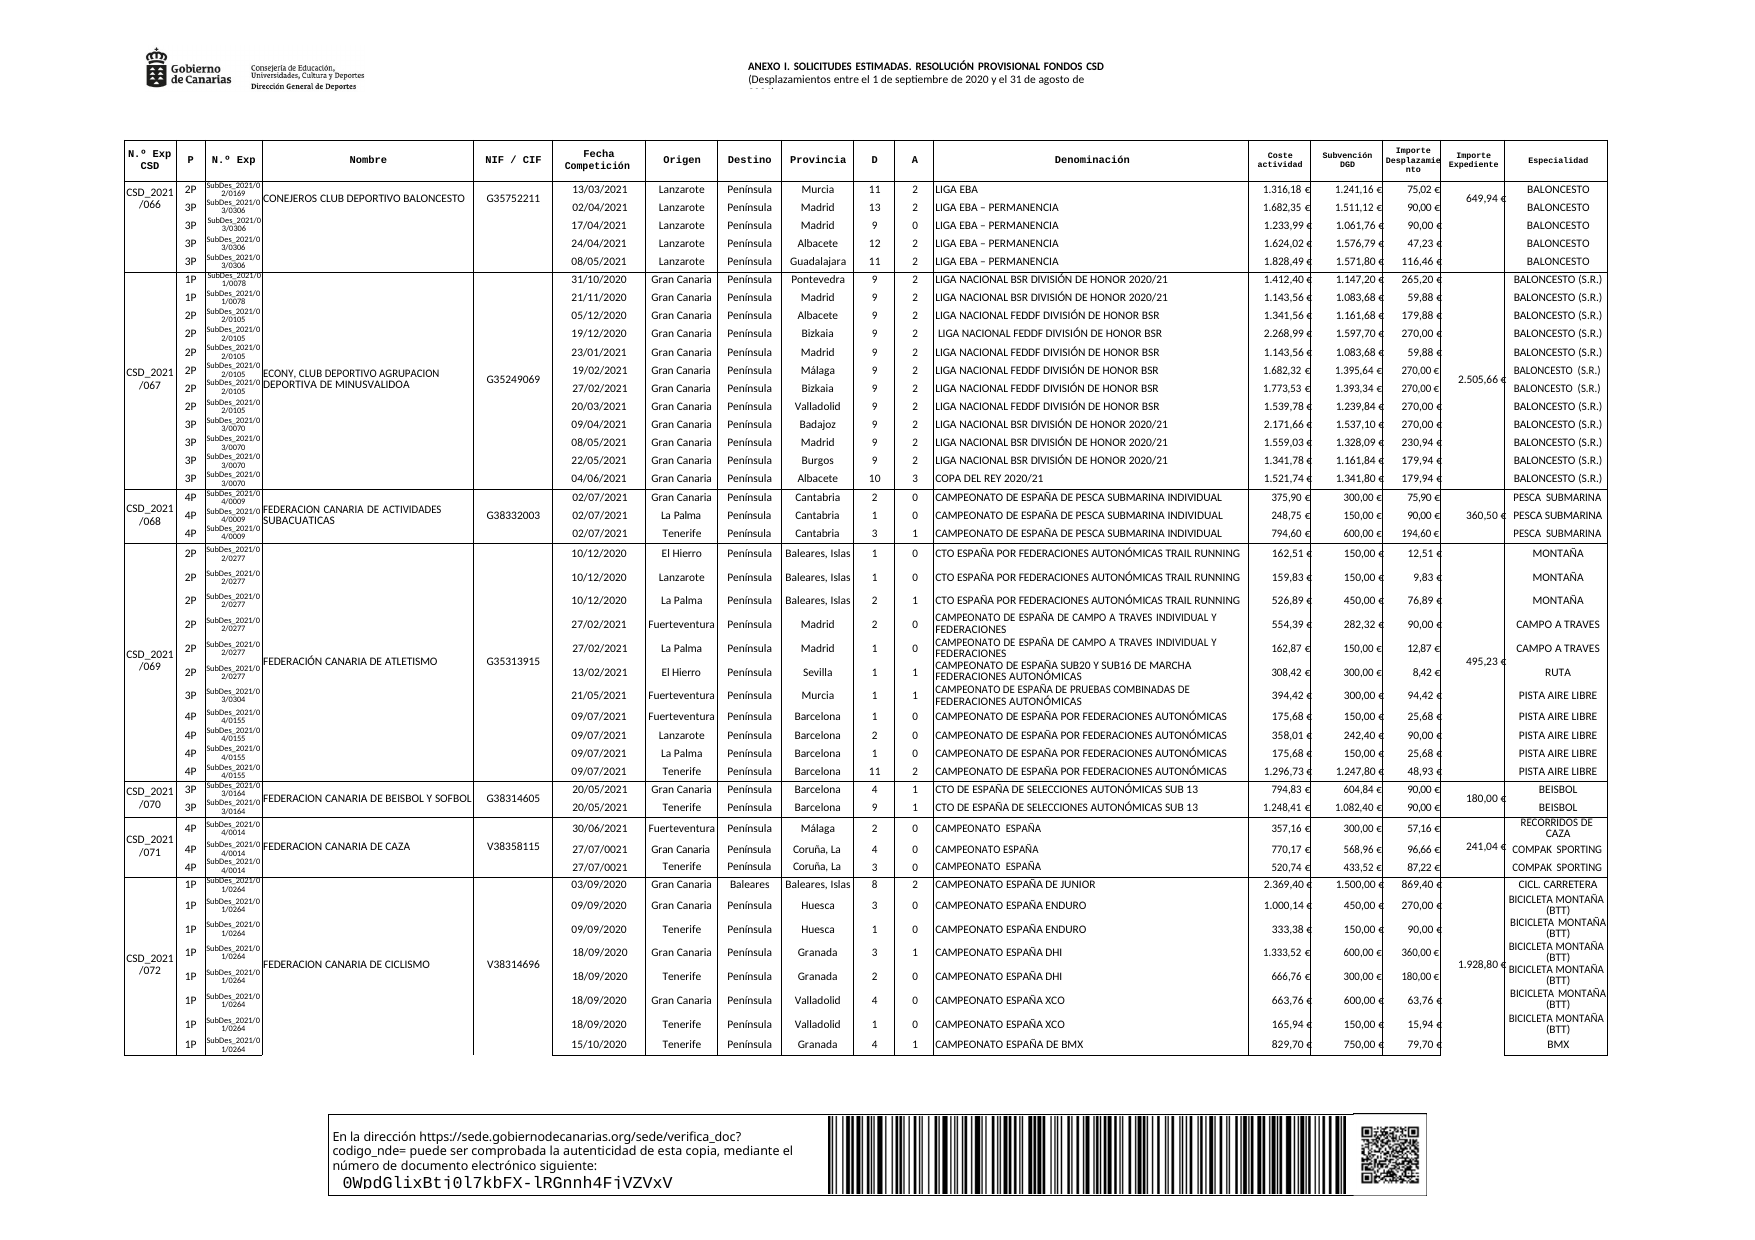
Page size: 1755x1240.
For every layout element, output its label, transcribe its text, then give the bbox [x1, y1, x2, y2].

table_cell Murcia [782, 685, 853, 709]
table_cell SubDes_2021/0 4/0009 SubDes_2021/0 4/0009 SubDes_2021/0 4/0009 [206, 490, 262, 543]
table_cell 0 [895, 894, 933, 918]
table_cell 3 [854, 894, 894, 918]
table_cell 0 [895, 1013, 933, 1037]
table_cell 1 [854, 544, 894, 566]
table_cell SubDes_2021/0 4/0155 [206, 709, 262, 727]
table_cell 165,94 € [1249, 1013, 1310, 1037]
table_cell 358,01 € [1249, 727, 1310, 745]
table_cell [263, 471, 473, 489]
table_cell 3P [177, 471, 205, 489]
table_cell 31/10/2020 [553, 273, 645, 289]
table_cell 1.143,56 € [1249, 344, 1310, 362]
table_cell 0 1 [895, 638, 933, 685]
table_cell 1 0 [895, 942, 933, 989]
table_cell LIGA NACIONAL BSR DIVISIÓN DE HONOR 2020/21 [934, 273, 1248, 289]
table_cell Península [718, 566, 781, 590]
table_cell 1.083,68 € [1311, 289, 1382, 307]
table_header NIF / CIF [474, 141, 552, 181]
table_cell 1 [895, 685, 933, 709]
table_cell CSD_2021 /072 [125, 942, 176, 989]
table_cell SubDes_2021/0 1/0264 [206, 878, 262, 894]
table_cell 150,00 € [1311, 544, 1382, 566]
table_cell 9 [854, 273, 894, 289]
table_cell 9 [854, 453, 894, 471]
table_cell SubDes_2021/0 2/0277 [206, 612, 262, 637]
table_cell 270,00 € [1383, 416, 1440, 434]
table_cell 2 2 [895, 362, 933, 398]
table_cell 270,00 € 270,00 € [1383, 362, 1440, 398]
table_cell BALONCESTO (S.R.) [1505, 289, 1607, 307]
table_cell 1.559,03 € [1249, 435, 1310, 453]
table_cell Península [718, 709, 781, 727]
table_cell Barcelona [782, 745, 853, 763]
table_cell FEDERACION CANARIA DE BEISBOL Y SOFBOL [263, 782, 473, 817]
table_cell BALONCESTO (S.R.) [1505, 471, 1607, 489]
table_cell SubDes_2021/0 2/0169 SubDes_2021/0 3/0306 [206, 182, 262, 217]
table_cell BALONCESTO (S.R.) [1505, 416, 1607, 434]
table_cell 179,94 € [1383, 453, 1440, 471]
table_cell 12 [854, 235, 894, 253]
table_header Nombre [263, 141, 473, 181]
table_cell Península [718, 727, 781, 745]
table_cell [263, 612, 473, 637]
table_cell [125, 289, 176, 307]
table_cell 270,00 € [1383, 894, 1440, 918]
table_cell CAMPEONATO DE ESPAÑA POR FEDERACIONES AUTONÓMICAS [934, 727, 1248, 745]
table_cell [1441, 217, 1504, 235]
table_cell Gran Canaria [646, 273, 717, 289]
table_cell 2 4 3 [854, 818, 894, 876]
table_cell 1P 1P [177, 942, 205, 989]
table_cell FEDERACION CANARIA DE CICLISMO [263, 942, 473, 989]
table_cell 8 [854, 878, 894, 894]
table_cell 242,40 € [1311, 727, 1382, 745]
table_cell 300,00 € [1311, 685, 1382, 709]
table_cell LIGA NACIONAL BSR DIVISIÓN DE HONOR 2020/21 [934, 416, 1248, 434]
table_cell 150,00 € [1311, 1013, 1382, 1037]
table_cell Gran Canaria [646, 894, 717, 918]
table_cell [263, 1013, 473, 1037]
table_cell [263, 326, 473, 344]
table_cell 600,00 € [1311, 989, 1382, 1013]
table_cell 22/05/2021 [553, 453, 645, 471]
table_cell 4P [177, 727, 205, 745]
table_cell 162,87 € 308,42 € [1249, 638, 1310, 685]
table_cell [263, 416, 473, 434]
table_cell 09/07/2021 [553, 745, 645, 763]
table_cell [474, 308, 552, 326]
table_cell Huesca [782, 918, 853, 942]
table_cell 90,00 € [1383, 612, 1440, 637]
table_cell La Palma El Hierro [646, 638, 717, 685]
table_cell CTO ESPAÑA POR FEDERACIONES AUTONÓMICAS TRAIL RUNNING [934, 566, 1248, 590]
table_cell [125, 878, 176, 894]
table_cell 150,00 € [1311, 918, 1382, 942]
table_cell [1441, 709, 1504, 727]
table_cell 3P [177, 217, 205, 235]
table_cell Barcelona [782, 709, 853, 727]
table_cell Península [718, 745, 781, 763]
table_cell 159,83 € [1249, 566, 1310, 590]
table_header Especialidad [1505, 141, 1607, 181]
table_cell 76,89 € [1383, 590, 1440, 612]
table_header Provincia [782, 141, 853, 181]
table_cell 1.539,78 € [1249, 398, 1310, 416]
table_cell Península Península [718, 638, 781, 685]
table_cell BALONCESTO [1505, 217, 1607, 235]
table_cell 3P [177, 235, 205, 253]
table_cell 94,42 € [1383, 685, 1440, 709]
table_cell 663,76 € [1249, 989, 1310, 1013]
table_cell 1P [177, 989, 205, 1013]
table_cell 4P [177, 709, 205, 727]
table_cell SubDes_2021/0 1/0078 [206, 273, 262, 289]
table_cell 2 [895, 763, 933, 781]
table_cell LIGA EBA – PERMANENCIA [934, 217, 1248, 235]
table_cell 3 2 [854, 942, 894, 989]
table_cell 333,38 € [1249, 918, 1310, 942]
table_cell CAMPEONATO DE ESPAÑA DE PESCA SUBMARINA INDIVIDUAL CAMPEONATO DE ESPAÑA DE PESCA SUBMARINA INDIVIDUAL CAMPEONATO DE ESPAÑA DE PESCA SUBMARINA INDIVIDUAL [934, 490, 1248, 543]
table_cell CAMPEONATO ESPAÑA DE BMX [934, 1037, 1248, 1055]
table_cell [263, 1037, 473, 1055]
table_cell BALONCESTO (S.R.) [1505, 326, 1607, 344]
table_cell [474, 566, 552, 590]
table_cell 360,50 € [1441, 490, 1504, 543]
table_cell [125, 254, 176, 271]
table_cell 10/12/2020 [553, 590, 645, 612]
table_cell LIGA EBA – PERMANENCIA [934, 254, 1248, 271]
table_cell SubDes_2021/0 4/0155 [206, 763, 262, 781]
table_cell 2 [895, 273, 933, 289]
table_cell Madrid [782, 435, 853, 453]
table_cell SubDes_2021/0 3/0070 [206, 471, 262, 489]
table_cell Málaga Bizkaia [782, 362, 853, 398]
table_cell 300,00 € 568,96 € 433,52 € [1311, 818, 1382, 876]
table_cell SubDes_2021/0 4/0014 SubDes_2021/0 4/0014 SubDes_2021/0 4/0014 [206, 818, 262, 876]
table_cell PISTA AIRE LIBRE [1505, 745, 1607, 763]
table_cell [125, 918, 176, 942]
table_cell SubDes_2021/0 1/0264 [206, 894, 262, 918]
table_cell 1.328,09 € [1311, 435, 1382, 453]
table_cell [474, 685, 552, 709]
table_cell 1P [177, 894, 205, 918]
table_cell 27/02/2021 [553, 612, 645, 637]
table_cell [125, 544, 176, 566]
table_cell [474, 1037, 552, 1055]
table_cell FEDERACIÓN CANARIA DE ATLETISMO [263, 638, 473, 685]
table_cell Península [718, 1037, 781, 1055]
table_cell Gran Canaria Tenerife [646, 942, 717, 989]
table_cell [125, 1037, 176, 1055]
table_cell Madrid Sevilla [782, 638, 853, 685]
table_cell Guadalajara [782, 254, 853, 271]
table_cell Península [718, 435, 781, 453]
table_cell 10 [854, 471, 894, 489]
table_cell 18/09/2020 [553, 989, 645, 1013]
table_cell SubDes_2021/0 3/0070 [206, 435, 262, 453]
table_cell Península [718, 471, 781, 489]
table_cell Lanzarote [646, 254, 717, 271]
table_cell SubDes_2021/0 1/0264 [206, 1037, 262, 1055]
table_cell 375,90 € 248,75 € 794,60 € [1249, 490, 1310, 543]
table_cell [263, 894, 473, 918]
table_cell 9 [854, 344, 894, 362]
table_cell Huesca [782, 894, 853, 918]
table_cell CICL. CARRETERA [1505, 878, 1607, 894]
table_cell BALONCESTO (S.R.) [1505, 344, 1607, 362]
table_cell 0 [895, 217, 933, 235]
table_cell [1441, 344, 1504, 362]
table_cell Península [718, 326, 781, 344]
table_cell [474, 235, 552, 253]
table_cell 0 [895, 566, 933, 590]
table_cell CSD_2021 /066 [125, 182, 176, 217]
table_cell 4P [177, 763, 205, 781]
table_header Denominación [934, 141, 1248, 181]
table_cell [125, 763, 176, 781]
table_cell [125, 273, 176, 289]
table_cell 09/07/2021 [553, 763, 645, 781]
table_cell [263, 273, 473, 289]
table_cell 1.241,16 € 1.511,12 € [1311, 182, 1382, 217]
table_cell La Palma [646, 590, 717, 612]
table_cell 21/11/2020 [553, 289, 645, 307]
table_cell [474, 273, 552, 289]
table_cell LIGA NACIONAL FEDDF DIVISIÓN DE HONOR BSR [934, 326, 1248, 344]
table_cell V38358115 [474, 818, 552, 876]
table_cell Península [718, 763, 781, 781]
table_cell LIGA NACIONAL BSR DIVISIÓN DE HONOR 2020/21 [934, 289, 1248, 307]
table_header Destino [718, 141, 781, 181]
table_cell [125, 727, 176, 745]
table_cell BMX [1505, 1037, 1607, 1055]
table_cell LIGA NACIONAL BSR DIVISIÓN DE HONOR 2020/21 [934, 453, 1248, 471]
table_cell 604,84 € 1.082,40 € [1311, 782, 1382, 817]
table_cell 15/10/2020 [553, 1037, 645, 1055]
table_cell 2 [895, 308, 933, 326]
table_cell BALONCESTO [1505, 235, 1607, 253]
table_cell 265,20 € [1383, 273, 1440, 289]
table_cell Málaga Coruña, La Coruña, La [782, 818, 853, 876]
table_cell Península [718, 273, 781, 289]
table_cell Península Península [718, 362, 781, 398]
table_cell PISTA AIRE LIBRE [1505, 763, 1607, 781]
table_cell 11 [854, 763, 894, 781]
table_cell 1 [854, 709, 894, 727]
table_cell 9 9 [854, 362, 894, 398]
table_cell 794,83 € 1.248,41 € [1249, 782, 1310, 817]
table_cell ECONY, CLUB DEPORTIVO AGRUPACION DEPORTIVA DE MINUSVALIDOA [263, 362, 473, 398]
table_cell 2P 2P [177, 362, 205, 398]
table_cell Península [718, 1013, 781, 1037]
table_cell 1.571,80 € [1311, 254, 1382, 271]
table_cell [1441, 566, 1504, 590]
table_cell La Palma [646, 745, 717, 763]
table_cell 150,00 € [1311, 566, 1382, 590]
table_cell SubDes_2021/0 2/0105 [206, 326, 262, 344]
table_cell Península [718, 918, 781, 942]
table_cell Baleares, Islas [782, 590, 853, 612]
table_cell [1441, 1037, 1504, 1055]
table_cell SubDes_2021/0 4/0155 [206, 745, 262, 763]
table_cell 450,00 € [1311, 894, 1382, 918]
table_cell 9 [854, 289, 894, 307]
table_cell 4 [854, 989, 894, 1013]
table_cell [125, 612, 176, 637]
table_cell CSD_2021 /067 [125, 362, 176, 398]
table_cell 3P [177, 416, 205, 434]
table_cell 3P [177, 435, 205, 453]
table_cell 1 [895, 1037, 933, 1055]
table_cell 180,00 € [1441, 782, 1504, 817]
table_cell Murcia Madrid [782, 182, 853, 217]
table_cell [263, 918, 473, 942]
table_cell LIGA EBA – PERMANENCIA [934, 235, 1248, 253]
table_cell SubDes_2021/0 1/0264 [206, 989, 262, 1013]
table_cell 1.624,02 € [1249, 235, 1310, 253]
table_cell 19/02/2021 27/02/2021 [553, 362, 645, 398]
table_cell [1441, 745, 1504, 763]
table_cell Gran Canaria [646, 878, 717, 894]
table_cell COPA DEL REY 2020/21 [934, 471, 1248, 489]
table_cell BEISBOL BEISBOL [1505, 782, 1607, 817]
table_cell Madrid [782, 344, 853, 362]
table_cell 11 13 [854, 182, 894, 217]
table_cell 90,00 € 90,00 € [1383, 782, 1440, 817]
table_cell 9,83 € [1383, 566, 1440, 590]
table_cell [263, 398, 473, 416]
table_cell CAMPO A TRAVES RUTA [1505, 638, 1607, 685]
table_cell 1 [854, 745, 894, 763]
table_cell 1P [177, 878, 205, 894]
table_cell 1 [854, 1013, 894, 1037]
table_cell Madrid [782, 217, 853, 235]
table_cell 9 [854, 217, 894, 235]
table_cell 15,94 € [1383, 1013, 1440, 1037]
table_cell Península [718, 235, 781, 253]
table_cell [1441, 918, 1504, 942]
table_cell 0 [895, 745, 933, 763]
table_cell 13/03/2021 02/04/2021 [553, 182, 645, 217]
table_cell [474, 612, 552, 637]
table_cell 05/12/2020 [553, 308, 645, 326]
table_cell 1P [177, 918, 205, 942]
table_cell 09/07/2021 [553, 727, 645, 745]
table_header Subvención DGD [1311, 141, 1382, 181]
table_cell PISTA AIRE LIBRE [1505, 685, 1607, 709]
table_cell 10/12/2020 [553, 566, 645, 590]
table_cell Valladolid [782, 989, 853, 1013]
table_cell 1.521,74 € [1249, 471, 1310, 489]
table_cell [1441, 727, 1504, 745]
table_cell SubDes_2021/0 3/0070 [206, 453, 262, 471]
table_cell [1441, 398, 1504, 416]
table_cell [1441, 289, 1504, 307]
table_cell Península Península [718, 782, 781, 817]
table_cell 9 [854, 398, 894, 416]
table_cell 150,00 € 300,00 € [1311, 638, 1382, 685]
table_cell 09/09/2020 [553, 918, 645, 942]
table_cell 2 [895, 416, 933, 434]
table_cell Península [718, 894, 781, 918]
table_cell 2P [177, 308, 205, 326]
table_cell [263, 544, 473, 566]
table_cell SubDes_2021/0 3/0306 [206, 235, 262, 253]
table_cell Fuerteventura [646, 685, 717, 709]
table_cell 2 [895, 344, 933, 362]
table_cell Fuerteventura [646, 709, 717, 727]
table_cell 1.576,79 € [1311, 235, 1382, 253]
table_cell [125, 709, 176, 727]
table_cell Gran Canaria La Palma Tenerife [646, 490, 717, 543]
table_cell 1.239,84 € [1311, 398, 1382, 416]
table_cell Gran Canaria [646, 989, 717, 1013]
table_cell CSD_2021 /069 [125, 638, 176, 685]
table_cell Madrid [782, 289, 853, 307]
table_cell 48,93 € [1383, 763, 1440, 781]
table_cell 4P [177, 745, 205, 763]
table_cell [263, 453, 473, 471]
table_cell 1.083,68 € [1311, 344, 1382, 362]
table_cell 2 [895, 289, 933, 307]
table_cell Península Península Península [718, 818, 781, 876]
table_cell RECORRIDOS DE CAZA COMPAK SPORTING COMPAK SPORTING [1505, 818, 1607, 876]
table_cell 11 [854, 254, 894, 271]
table_cell Península [718, 254, 781, 271]
table_cell Gran Canaria Gran Canaria [646, 362, 717, 398]
table_cell 90,00 € [1383, 217, 1440, 235]
table_cell [125, 453, 176, 471]
table_cell PESCA SUBMARINA PESCA SUBMARINA PESCA SUBMARINA [1505, 490, 1607, 543]
table_cell 2.268,99 € [1249, 326, 1310, 344]
table_cell 25,68 € [1383, 745, 1440, 763]
table_cell 1P [177, 289, 205, 307]
table_cell 9 [854, 435, 894, 453]
table_cell [263, 590, 473, 612]
table_cell CTO DE ESPAÑA DE SELECCIONES AUTONÓMICAS SUB 13 CTO DE ESPAÑA DE SELECCIONES AUTONÓMICAS SUB 13 [934, 782, 1248, 817]
table_cell 2P [177, 398, 205, 416]
table_cell 2 [854, 727, 894, 745]
table_cell Península [718, 453, 781, 471]
table_cell SubDes_2021/0 2/0277 [206, 566, 262, 590]
table_cell 90,00 € [1383, 727, 1440, 745]
table_cell 25,68 € [1383, 709, 1440, 727]
table_cell 526,89 € [1249, 590, 1310, 612]
table_cell Barcelona [782, 727, 853, 745]
table_cell 175,68 € [1249, 709, 1310, 727]
table_cell 0 [895, 612, 933, 637]
table_cell 12,87 € 8,42 € [1383, 638, 1440, 685]
table_cell CTO ESPAÑA POR FEDERACIONES AUTONÓMICAS TRAIL RUNNING [934, 544, 1248, 566]
table_cell [1441, 894, 1504, 918]
table_cell Lanzarote Lanzarote [646, 182, 717, 217]
table_cell 2 [895, 435, 933, 453]
table_cell SubDes_2021/0 3/0306 [206, 217, 262, 235]
table_cell Bizkaia [782, 326, 853, 344]
table_header A [895, 141, 933, 181]
table_cell 554,39 € [1249, 612, 1310, 637]
table_cell 394,42 € [1249, 685, 1310, 709]
table_cell 79,70 € [1383, 1037, 1440, 1055]
table_header Importe Desplazamie nto [1383, 141, 1440, 181]
table_cell [474, 918, 552, 942]
table_cell SubDes_2021/0 2/0105 [206, 398, 262, 416]
table_header Importe Expediente [1441, 141, 1504, 181]
table_cell Península Península [718, 942, 781, 989]
table_cell G38314605 [474, 782, 552, 817]
table_cell [1441, 308, 1504, 326]
table_cell 9 [854, 416, 894, 434]
table_cell 0 [895, 709, 933, 727]
table_cell MONTAÑA [1505, 544, 1607, 566]
table_cell FEDERACION CANARIA DE CAZA [263, 818, 473, 876]
table_cell LIGA NACIONAL FEDDF DIVISIÓN DE HONOR BSR LIGA NACIONAL FEDDF DIVISIÓN DE HONOR BSR [934, 362, 1248, 398]
table_cell 1.500,00 € [1311, 878, 1382, 894]
table_cell CAMPEONATO ESPAÑA CAMPEONATO ESPAÑA CAMPEONATO ESPAÑA [934, 818, 1248, 876]
table_cell BALONCESTO [1505, 254, 1607, 271]
table_cell 1 1 [854, 638, 894, 685]
table_cell 150,00 € [1311, 709, 1382, 727]
table_cell SubDes_2021/0 1/0264 [206, 918, 262, 942]
table_cell [263, 566, 473, 590]
table_cell [263, 878, 473, 894]
table_cell 1.682,32 € 1.773,53 € [1249, 362, 1310, 398]
table_cell Gran Canaria [646, 453, 717, 471]
table_cell Gran Canaria [646, 326, 717, 344]
table_cell 75,90 € 90,00 € 194,60 € [1383, 490, 1440, 543]
table_cell Península [718, 289, 781, 307]
table_cell BALONCESTO (S.R.) BALONCESTO (S.R.) [1505, 362, 1607, 398]
table_cell Gran Canaria [646, 308, 717, 326]
table_cell [1441, 685, 1504, 709]
table_cell SubDes_2021/0 3/0304 [206, 685, 262, 709]
table_cell [263, 763, 473, 781]
table_cell 9 [854, 326, 894, 344]
table_cell 270,00 € [1383, 398, 1440, 416]
table_cell 09/04/2021 [553, 416, 645, 434]
table_cell 17/04/2021 [553, 217, 645, 235]
table_cell PISTA AIRE LIBRE [1505, 727, 1607, 745]
table_cell 1 [854, 566, 894, 590]
table_cell [474, 453, 552, 471]
table_cell LIGA NACIONAL FEDDF DIVISIÓN DE HONOR BSR [934, 344, 1248, 362]
table_cell CAMPEONATO DE ESPAÑA POR FEDERACIONES AUTONÓMICAS [934, 709, 1248, 727]
table_cell 0 [895, 918, 933, 942]
table_cell 179,88 € [1383, 308, 1440, 326]
table_cell 1.316,18 € 1.682,35 € [1249, 182, 1310, 217]
table_cell [1441, 326, 1504, 344]
table_cell [125, 685, 176, 709]
table_cell [474, 326, 552, 344]
table_cell 2P 2P [177, 638, 205, 685]
table_cell [474, 745, 552, 763]
table_cell Albacete [782, 308, 853, 326]
table_cell BALONCESTO (S.R.) [1505, 273, 1607, 289]
table_cell [474, 989, 552, 1013]
table_cell [1441, 471, 1504, 489]
table_cell Granada [782, 1037, 853, 1055]
table_cell 20/05/2021 20/05/2021 [553, 782, 645, 817]
table_cell CAMPEONATO ESPAÑA XCO [934, 1013, 1248, 1037]
table_cell 1.597,70 € [1311, 326, 1382, 344]
table_cell 2P [177, 590, 205, 612]
table_cell 90,00 € [1383, 918, 1440, 942]
table_cell CAMPEONATO DE ESPAÑA DE CAMPO A TRAVES INDIVIDUAL Y FEDERACIONES CAMPEONATO DE ESPAÑA SUB20 Y SUB16 DE MARCHA FEDERACIONES AUTONÓMICAS [934, 638, 1248, 685]
table_cell 1.247,80 € [1311, 763, 1382, 781]
table_cell 1.828,49 € [1249, 254, 1310, 271]
table_cell [263, 217, 473, 235]
table_cell [263, 709, 473, 727]
table_cell SubDes_2021/0 3/0070 [206, 416, 262, 434]
table_cell 2 [895, 453, 933, 471]
table_cell 9 [854, 308, 894, 326]
table_cell 162,51 € [1249, 544, 1310, 566]
table_cell 4 [854, 1037, 894, 1055]
table_cell BALONCESTO BALONCESTO [1505, 182, 1607, 217]
table_cell [474, 1013, 552, 1037]
table_cell Tenerife [646, 918, 717, 942]
table_cell [1441, 590, 1504, 612]
table_cell CAMPEONATO DE ESPAÑA DE CAMPO A TRAVES INDIVIDUAL Y FEDERACIONES [934, 612, 1248, 637]
table_cell [125, 398, 176, 416]
table_cell SubDes_2021/0 2/0105 [206, 344, 262, 362]
table_cell Badajoz [782, 416, 853, 434]
table_cell 1 1 [895, 782, 933, 817]
table_cell CAMPEONATO ESPAÑA ENDURO [934, 894, 1248, 918]
table_cell 2P [177, 544, 205, 566]
table_cell 21/05/2021 [553, 685, 645, 709]
table_cell 1P [177, 273, 205, 289]
table_cell [1441, 763, 1504, 781]
table_cell 18/09/2020 [553, 1013, 645, 1037]
table_cell CSD_2021 /068 [125, 490, 176, 543]
table_cell BICICLETA MONTAÑA (BTT) [1505, 989, 1607, 1013]
table_cell [1441, 612, 1504, 637]
table_cell Península [718, 544, 781, 566]
table_cell [1441, 1013, 1504, 1037]
table_cell 270,00 € [1383, 326, 1440, 344]
table_cell PISTA AIRE LIBRE [1505, 709, 1607, 727]
table_cell SubDes_2021/0 2/0277 SubDes_2021/0 2/0277 [206, 638, 262, 685]
table_cell Baleares, Islas [782, 544, 853, 566]
table_cell [1441, 453, 1504, 471]
table_cell CSD_2021 /070 [125, 782, 176, 817]
table_cell 1.928,80 € [1441, 942, 1504, 989]
table_cell Península [718, 685, 781, 709]
table_cell [125, 894, 176, 918]
table_cell [125, 416, 176, 434]
table_cell Tenerife [646, 1013, 717, 1037]
table_header P [177, 141, 205, 181]
table_cell Península [718, 989, 781, 1013]
table_cell [1441, 416, 1504, 434]
table_cell Península [718, 344, 781, 362]
table_cell Lanzarote [646, 727, 717, 745]
table_cell [1441, 254, 1504, 271]
table_cell SubDes_2021/0 1/0264 [206, 1013, 262, 1037]
table_cell Madrid [782, 612, 853, 637]
table_cell 175,68 € [1249, 745, 1310, 763]
table_cell BALONCESTO (S.R.) [1505, 398, 1607, 416]
table_cell [474, 398, 552, 416]
table_cell G35313915 [474, 638, 552, 685]
table_cell 2P [177, 612, 205, 637]
table_cell 2.171,66 € [1249, 416, 1310, 434]
table_cell [125, 326, 176, 344]
table_cell 57,16 € 96,66 € 87,22 € [1383, 818, 1440, 876]
table_cell CAMPEONATO ESPAÑA DHI CAMPEONATO ESPAÑA DHI [934, 942, 1248, 989]
table_cell 04/06/2021 [553, 471, 645, 489]
table_cell CAMPEONATO ESPAÑA XCO [934, 989, 1248, 1013]
table_cell 2 1 3 [854, 490, 894, 543]
table_cell MONTAÑA [1505, 566, 1607, 590]
table_cell 869,40 € [1383, 878, 1440, 894]
table_cell Fuerteventura [646, 612, 717, 637]
table_cell [263, 308, 473, 326]
table_cell 357,16 € 770,17 € 520,74 € [1249, 818, 1310, 876]
table_cell [474, 727, 552, 745]
table_cell [125, 1013, 176, 1037]
table_cell [474, 471, 552, 489]
table_cell Albacete [782, 235, 853, 253]
table_cell 1.333,52 € 666,76 € [1249, 942, 1310, 989]
table_cell 59,88 € [1383, 344, 1440, 362]
table_cell 0 [895, 727, 933, 745]
table_cell [125, 471, 176, 489]
table_cell 1.296,73 € [1249, 763, 1310, 781]
table_cell 1P [177, 1037, 205, 1055]
table_cell 2P [177, 344, 205, 362]
table_cell CAMPO A TRAVES [1505, 612, 1607, 637]
table_cell LIGA EBA LIGA EBA – PERMANENCIA [934, 182, 1248, 217]
table_cell LIGA NACIONAL BSR DIVISIÓN DE HONOR 2020/21 [934, 435, 1248, 453]
table_cell 2P 3P [177, 182, 205, 217]
table_cell Península Península Península [718, 490, 781, 543]
table_cell [1441, 273, 1504, 289]
table_cell [474, 590, 552, 612]
table_cell [474, 289, 552, 307]
table_cell 1.161,84 € [1311, 453, 1382, 471]
table_cell 1.395,64 € 1.393,34 € [1311, 362, 1382, 398]
table_cell 20/03/2021 [553, 398, 645, 416]
table_cell [474, 344, 552, 362]
table_cell LIGA NACIONAL FEDDF DIVISIÓN DE HONOR BSR [934, 398, 1248, 416]
table_cell BICICLETA MONTAÑA (BTT) BICICLETA MONTAÑA (BTT) [1505, 942, 1607, 989]
table_cell [474, 878, 552, 894]
table_cell Península [718, 308, 781, 326]
table_cell [125, 989, 176, 1013]
table_cell [474, 416, 552, 434]
table_cell 1.412,40 € [1249, 273, 1310, 289]
table_cell 3P [177, 254, 205, 271]
table_header Origen [646, 141, 717, 181]
table_cell 2 [854, 590, 894, 612]
table_cell 02/07/2021 02/07/2021 02/07/2021 [553, 490, 645, 543]
table_cell 09/07/2021 [553, 709, 645, 727]
table_cell CONEJEROS CLUB DEPORTIVO BALONCESTO [263, 182, 473, 217]
table_cell Baleares [718, 878, 781, 894]
table_cell SubDes_2021/0 2/0277 [206, 590, 262, 612]
table_header D [854, 141, 894, 181]
table_cell [263, 435, 473, 453]
table_cell G35249069 [474, 362, 552, 398]
table_cell [263, 289, 473, 307]
table_cell 2 2 [895, 182, 933, 217]
table_cell Barcelona [782, 763, 853, 781]
table_cell Lanzarote [646, 235, 717, 253]
table_cell 1 [854, 918, 894, 942]
table_cell 150,00 € [1311, 745, 1382, 763]
table_header N.º Exp [206, 141, 262, 181]
table_cell 75,02 € 90,00 € [1383, 182, 1440, 217]
table_cell 4P 4P 4P [177, 818, 205, 876]
table_cell G38332003 [474, 490, 552, 543]
table_cell 2 [895, 878, 933, 894]
table_cell [125, 566, 176, 590]
table_cell Barcelona Barcelona [782, 782, 853, 817]
table_cell G35752211 [474, 182, 552, 217]
table_cell 63,76 € [1383, 989, 1440, 1013]
table_cell SubDes_2021/0 3/0306 [206, 254, 262, 271]
table_cell 4 9 [854, 782, 894, 817]
table_cell 360,00 € 180,00 € [1383, 942, 1440, 989]
table_cell Lanzarote [646, 217, 717, 235]
table_header N.º Exp CSD [125, 141, 176, 181]
table_cell [125, 745, 176, 763]
table_cell 3P [177, 685, 205, 709]
table_cell 12,51 € [1383, 544, 1440, 566]
table_cell 59,88 € [1383, 289, 1440, 307]
table_cell 24/04/2021 [553, 235, 645, 253]
table_cell 47,23 € [1383, 235, 1440, 253]
table_cell Albacete [782, 471, 853, 489]
table_cell Gran Canaria [646, 344, 717, 362]
table_cell 0 [895, 544, 933, 566]
table_cell [263, 727, 473, 745]
table_cell [1441, 878, 1504, 894]
table_cell [125, 217, 176, 235]
table_cell 829,70 € [1249, 1037, 1310, 1055]
table_cell Fuerteventura Gran Canaria Tenerife [646, 818, 717, 876]
table_cell [474, 894, 552, 918]
table_cell CAMPEONATO ESPAÑA DE JUNIOR [934, 878, 1248, 894]
table_cell CAMPEONATO DE ESPAÑA POR FEDERACIONES AUTONÓMICAS [934, 745, 1248, 763]
table_cell 2P [177, 326, 205, 344]
table_cell Península [718, 398, 781, 416]
table_cell Península Península [718, 182, 781, 217]
table_cell BICICLETA MONTAÑA (BTT) [1505, 918, 1607, 942]
table_cell 2 [895, 235, 933, 253]
table_cell [1441, 989, 1504, 1013]
table_cell Baleares, Islas [782, 878, 853, 894]
table_cell [263, 254, 473, 271]
table_cell 1.000,14 € [1249, 894, 1310, 918]
table_cell 1P [177, 1013, 205, 1037]
table_cell [474, 217, 552, 235]
table_cell [474, 763, 552, 781]
table_cell Península [718, 217, 781, 235]
table_cell 300,00 € 150,00 € 600,00 € [1311, 490, 1382, 543]
table_cell Gran Canaria [646, 416, 717, 434]
table_cell 23/01/2021 [553, 344, 645, 362]
table_cell [474, 254, 552, 271]
table_cell 2 [895, 398, 933, 416]
table_cell CTO ESPAÑA POR FEDERACIONES AUTONÓMICAS TRAIL RUNNING [934, 590, 1248, 612]
table_cell 116,46 € [1383, 254, 1440, 271]
table_cell Península [718, 590, 781, 612]
table_cell 282,32 € [1311, 612, 1382, 637]
table_cell 1.061,76 € [1311, 217, 1382, 235]
table_cell Gran Canaria [646, 398, 717, 416]
table_cell 4P 4P 4P [177, 490, 205, 543]
table_cell 27/02/2021 13/02/2021 [553, 638, 645, 685]
table_cell Valladolid [782, 398, 853, 416]
table_cell [1441, 235, 1504, 253]
table_cell [263, 235, 473, 253]
table_cell 08/05/2021 [553, 435, 645, 453]
table_cell BALONCESTO (S.R.) [1505, 453, 1607, 471]
table_cell 750,00 € [1311, 1037, 1382, 1055]
table_cell 230,94 € [1383, 435, 1440, 453]
table_cell 600,00 € 300,00 € [1311, 942, 1382, 989]
table_cell 1.341,80 € [1311, 471, 1382, 489]
table_cell Lanzarote [646, 566, 717, 590]
table_cell 10/12/2020 [553, 544, 645, 566]
table_cell 19/12/2020 [553, 326, 645, 344]
table_cell 1.537,10 € [1311, 416, 1382, 434]
table_cell CAMPEONATO DE ESPAÑA DE PRUEBAS COMBINADAS DE FEDERACIONES AUTONÓMICAS [934, 685, 1248, 709]
table_cell [263, 745, 473, 763]
table_cell 179,94 € [1383, 471, 1440, 489]
table_cell Tenerife [646, 763, 717, 781]
table_cell Baleares, Islas [782, 566, 853, 590]
table_cell Gran Canaria [646, 435, 717, 453]
table_cell 241,04 € [1441, 818, 1504, 876]
table_cell FEDERACION CANARIA DE ACTIVIDADES SUBACUATICAS [263, 490, 473, 543]
table_cell [474, 709, 552, 727]
table_cell 1.233,99 € [1249, 217, 1310, 235]
table_cell 08/05/2021 [553, 254, 645, 271]
table_cell BALONCESTO (S.R.) [1505, 308, 1607, 326]
table_cell 3 [895, 471, 933, 489]
table_cell 1.341,56 € [1249, 308, 1310, 326]
table_cell Cantabria Cantabria Cantabria [782, 490, 853, 543]
table_cell CSD_2021 /071 [125, 818, 176, 876]
table_cell MONTAÑA [1505, 590, 1607, 612]
table_cell SubDes_2021/0 1/0264 SubDes_2021/0 1/0264 [206, 942, 262, 989]
table_cell [125, 344, 176, 362]
table_cell 03/09/2020 [553, 878, 645, 894]
table_cell [125, 308, 176, 326]
table_cell BICICLETA MONTAÑA (BTT) [1505, 1013, 1607, 1037]
table_cell [263, 344, 473, 362]
table_cell 18/09/2020 18/09/2020 [553, 942, 645, 989]
table_cell 2.505,66 € [1441, 362, 1504, 398]
table_cell 1.341,78 € [1249, 453, 1310, 471]
table_cell Valladolid [782, 1013, 853, 1037]
table_cell 0 0 1 [895, 490, 933, 543]
table_cell 1.143,56 € [1249, 289, 1310, 307]
table_cell SubDes_2021/0 1/0078 [206, 289, 262, 307]
table_cell El Hierro [646, 544, 717, 566]
table_cell 3P [177, 453, 205, 471]
table_cell SubDes_2021/0 2/0105 SubDes_2021/0 2/0105 [206, 362, 262, 398]
table_cell 450,00 € [1311, 590, 1382, 612]
table_cell Gran Canaria [646, 471, 717, 489]
table_cell 1 [895, 590, 933, 612]
table_cell 09/09/2020 [553, 894, 645, 918]
table_cell Península [718, 416, 781, 434]
table_cell 0 0 0 [895, 818, 933, 876]
table_cell CAMPEONATO ESPAÑA ENDURO [934, 918, 1248, 942]
table_cell [263, 685, 473, 709]
table_cell Burgos [782, 453, 853, 471]
table_cell BICICLETA MONTAÑA (BTT) [1505, 894, 1607, 918]
table_cell 1.147,20 € [1311, 273, 1382, 289]
table_cell Pontevedra [782, 273, 853, 289]
table_cell SubDes_2021/0 2/0277 [206, 544, 262, 566]
table_cell LIGA NACIONAL FEDDF DIVISIÓN DE HONOR BSR [934, 308, 1248, 326]
table_cell SubDes_2021/0 3/0164 SubDes_2021/0 3/0164 [206, 782, 262, 817]
table_cell 495,23 € [1441, 638, 1504, 685]
table_cell 2 [895, 254, 933, 271]
table_cell Gran Canaria [646, 289, 717, 307]
table_cell Granada Granada [782, 942, 853, 989]
table_cell Península [718, 612, 781, 637]
table_cell 3P 3P [177, 782, 205, 817]
table_cell [263, 989, 473, 1013]
table_cell 2P [177, 566, 205, 590]
table_header Fecha Competición [553, 141, 645, 181]
table_cell 2.369,40 € [1249, 878, 1310, 894]
table_cell V38314696 [474, 942, 552, 989]
table_cell SubDes_2021/0 4/0155 [206, 727, 262, 745]
table_cell [125, 235, 176, 253]
table_cell [125, 435, 176, 453]
table_cell BALONCESTO (S.R.) [1505, 435, 1607, 453]
table_cell SubDes_2021/0 2/0105 [206, 308, 262, 326]
table_cell 30/06/2021 27/07/0021 27/07/0021 [553, 818, 645, 876]
table_cell 0 [895, 989, 933, 1013]
table_cell [125, 590, 176, 612]
table_cell 1.161,68 € [1311, 308, 1382, 326]
table_cell CAMPEONATO DE ESPAÑA POR FEDERACIONES AUTONÓMICAS [934, 763, 1248, 781]
table_cell [1441, 435, 1504, 453]
table_cell 649,94 € [1441, 182, 1504, 217]
table_cell 2 [895, 326, 933, 344]
table_cell Tenerife [646, 1037, 717, 1055]
table_cell [474, 544, 552, 566]
table_cell 1 [854, 685, 894, 709]
table_header Coste actividad [1249, 141, 1310, 181]
table_cell [474, 435, 552, 453]
table_cell 2 [854, 612, 894, 637]
table_cell [1441, 544, 1504, 566]
table_cell Gran Canaria Tenerife [646, 782, 717, 817]
